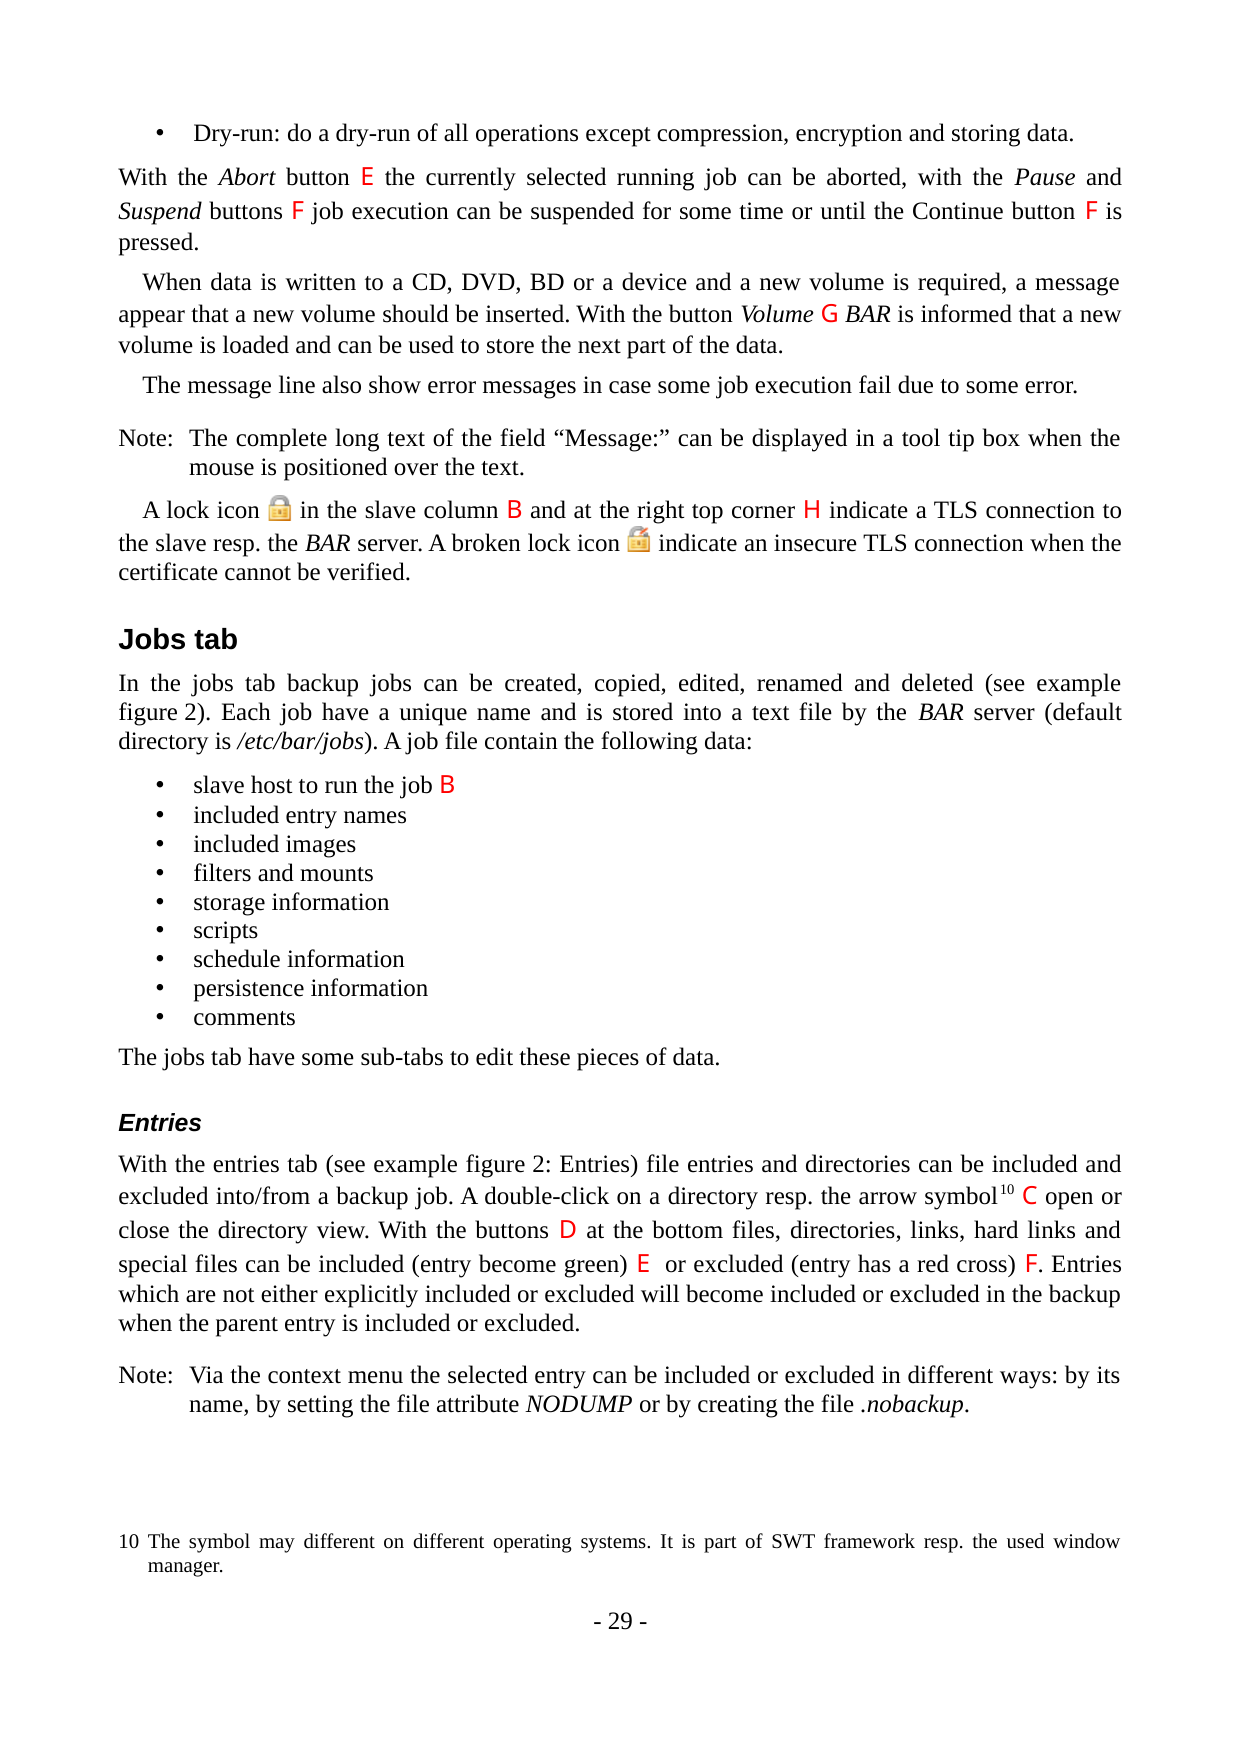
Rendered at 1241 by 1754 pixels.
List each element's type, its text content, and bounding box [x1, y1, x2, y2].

list included entry names [156, 800, 1122, 829]
text With the Abort button E the currently selected running job can be aborted, with the Pause and Suspend buttons F job execution can be suspended for some time or until the Continue button F is pressed. [118, 159, 1122, 256]
list comments [156, 1002, 1122, 1030]
list filters and mounts [156, 858, 1122, 887]
text A lock icon in the slave column B and at the right top corner H indicate a TLS connection to the slave resp. the BAR server. A broken lock icon indicate an insecure TLS connection when the certificate cannot be verified. [118, 492, 1122, 585]
text The message line also show error messages in case some job execution fail due to some error. [118, 371, 1122, 399]
list scripts [156, 915, 1122, 944]
text When data is written to a CD, DVD, BD or a device and a new volume is required, a message appear that a new volume should be inserted. With the button Volume G BAR is informed that a new volume is loaded and can be used to store the next part of the data. [118, 267, 1122, 359]
list slave host to run the job B [156, 766, 1122, 800]
text The jobs tab have some sub-tabs to edit these pieces of data. [118, 1042, 1122, 1071]
text With the entries tab (see example figure 2: Entries) file entries and directories can be included and excluded into/from a backup job. A double-click on a directory resp. the arrow symbol C open or close the directory view. With the buttons D at the bottom files, directories, links, hard links and special files can be included (entry become green) E or excluded (entry has a red cross) F. Entries which are not either explicitly included or excluded will become included or excluded in the backup when the parent entry is included or excluded. [118, 1149, 1122, 1337]
text Note: The complete long text of the field “Message:” can be displayed in a tool tip box when the mouse is positioned over the text. [118, 423, 1122, 480]
subtitle Jobs tab [118, 622, 1122, 656]
list Dry-run: do a dry-run of all operations except compression, encryption and storing data. [156, 118, 1122, 147]
picture [267, 495, 293, 521]
text The symbol may different on different operating systems. It is part of SWT framework resp. the used window manager. [118, 1529, 1122, 1577]
list included images [156, 829, 1122, 858]
text In the jobs tab backup jobs can be created, copied, edited, renamed and deleted (see example figure 2). Each job have a unique name and is stored into a text file by the BAR server (default directory is /etc/bar/jobs). A job file contain the following data: [118, 668, 1122, 754]
picture [626, 526, 652, 552]
list persistence information [156, 973, 1122, 1002]
list storage information [156, 887, 1122, 915]
text Note: Via the context menu the selected entry can be included or excluded in different ways: by its name, by setting the file attribute NODUMP or by creating the file .nobackup. [118, 1361, 1122, 1418]
subtitle Entries [118, 1108, 1122, 1136]
list schedule information [156, 944, 1122, 973]
